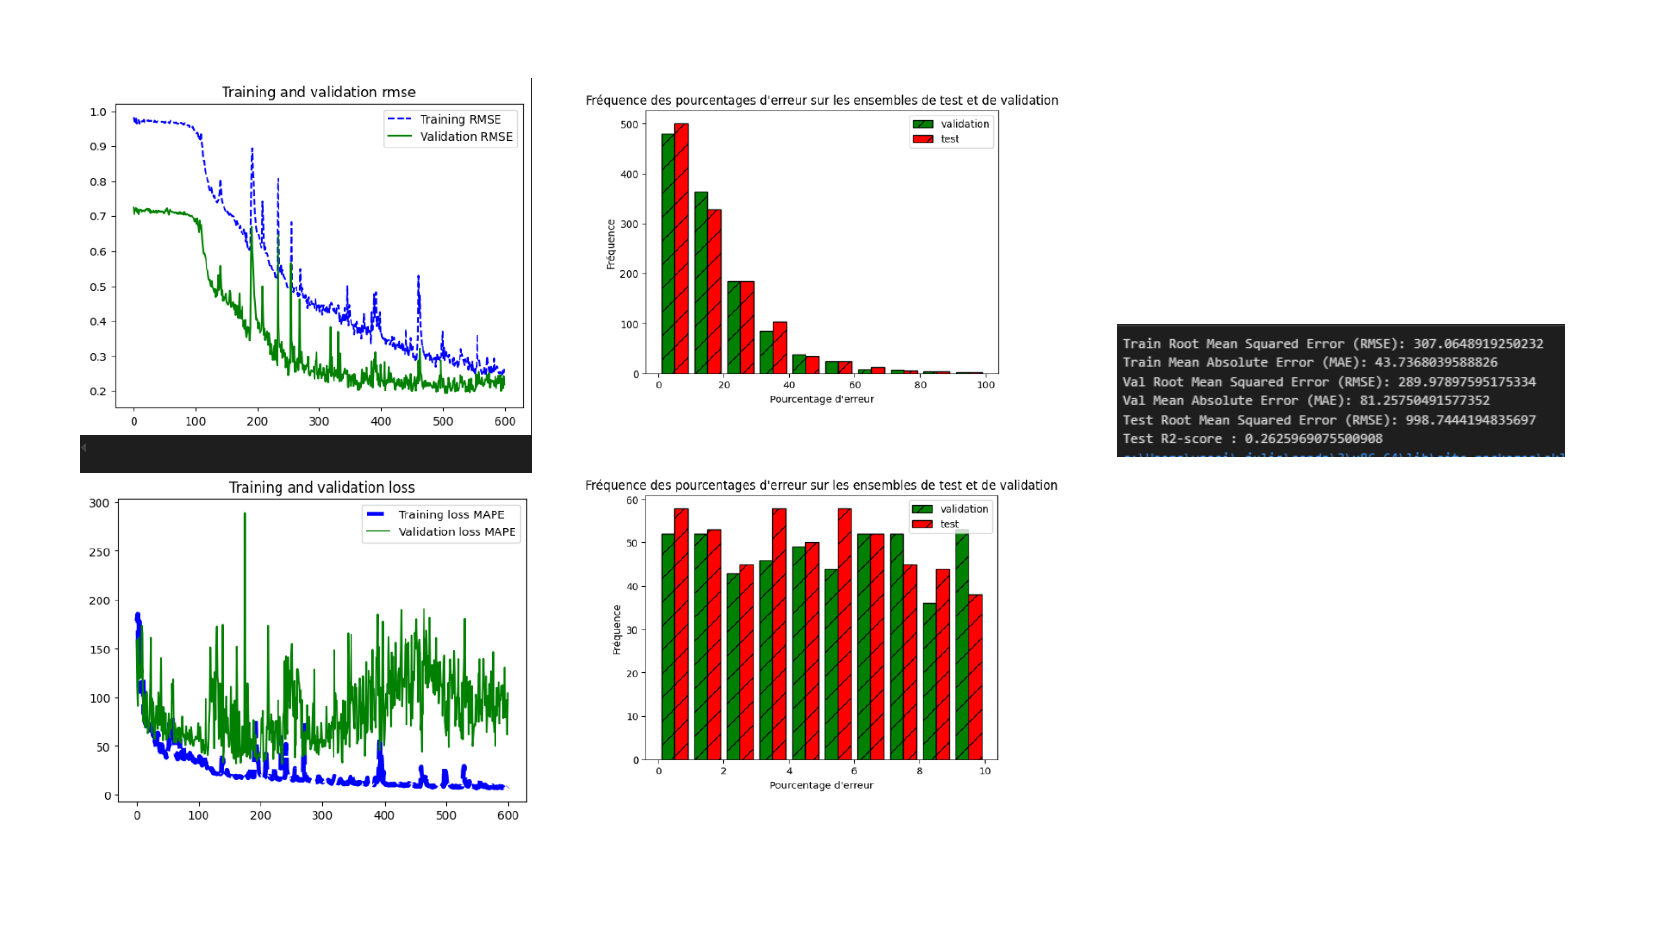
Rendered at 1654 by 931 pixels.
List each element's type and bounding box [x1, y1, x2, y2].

picture [578, 472, 1063, 797]
picture [80, 78, 532, 827]
picture [579, 88, 1063, 411]
picture [1117, 324, 1565, 457]
